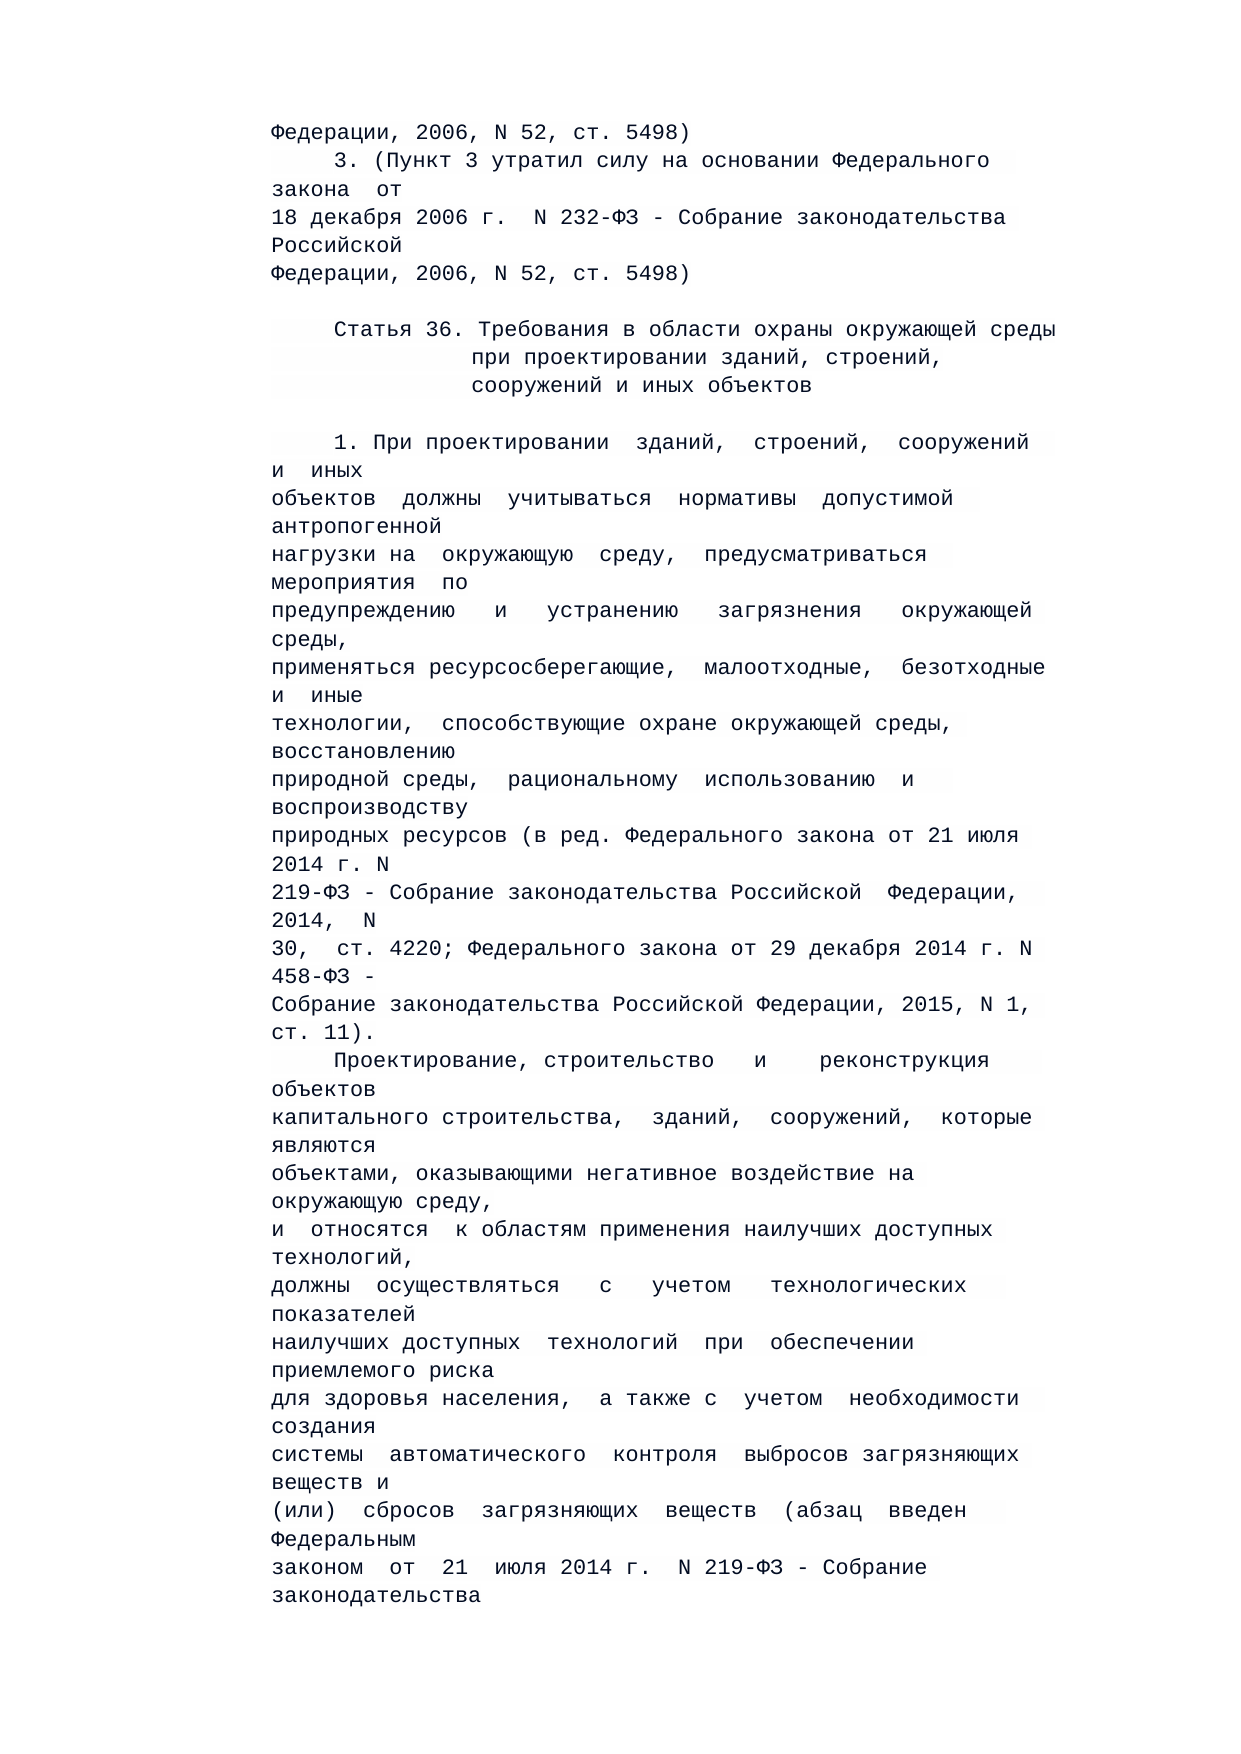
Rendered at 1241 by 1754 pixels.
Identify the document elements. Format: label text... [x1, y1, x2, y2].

text законом от 21 июля 2014 г. N 219-ФЗ - Собрание законодательства [271, 1552, 1058, 1609]
text Федерации, 2006, N 52, ст. 5498) [271, 118, 1058, 146]
text для здоровья населения, а также с учетом необходимости создания [271, 1384, 1058, 1440]
text природных ресурсов (в ред. Федерального закона от 21 июля 2014 г. N [271, 821, 1058, 877]
text Федерации, 2006, N 52, ст. 5498) [271, 259, 1058, 287]
text 30, ст. 4220; Федерального закона от 29 декабря 2014 г. N 458-ФЗ - [271, 934, 1058, 990]
text объектами, оказывающими негативное воздействие на окружающую среду, [271, 1159, 1058, 1215]
text 219-ФЗ - Собрание законодательства Российской Федерации, 2014, N [271, 877, 1058, 934]
text Собрание законодательства Российской Федерации, 2015, N 1, ст. 11). [271, 990, 1058, 1046]
text наилучших доступных технологий при обеспечении приемлемого риска [271, 1327, 1058, 1384]
text при проектировании зданий, строений, [271, 343, 1058, 371]
text нагрузки на окружающую среду, предусматриваться мероприятия по [271, 540, 1058, 596]
text сооружений и иных объектов [271, 371, 1058, 399]
text технологии, способствующие охране окружающей среды, восстановлению [271, 709, 1058, 765]
text объектов должны учитываться нормативы допустимой антропогенной [271, 484, 1058, 540]
text Статья 36. Требования в области охраны окружающей среды [271, 315, 1058, 343]
text и относятся к областям применения наилучших доступных технологий, [271, 1215, 1058, 1271]
text Проектирование, строительство и реконструкция объектов [271, 1046, 1058, 1102]
text 18 декабря 2006 г. N 232-ФЗ - Собрание законодательства Российской [271, 202, 1058, 259]
text природной среды, рациональному использованию и воспроизводству [271, 765, 1058, 821]
text должны осуществляться с учетом технологических показателей [271, 1271, 1058, 1327]
text системы автоматического контроля выбросов загрязняющих веществ и [271, 1440, 1058, 1496]
text капитального строительства, зданий, сооружений, которые являются [271, 1102, 1058, 1159]
text 3. (Пункт 3 утратил силу на основании Федерального закона от [271, 146, 1058, 202]
text предупреждению и устранению загрязнения окружающей среды, [271, 596, 1058, 652]
text применяться ресурсосберегающие, малоотходные, безотходные и иные [271, 652, 1058, 709]
text 1. При проектировании зданий, строений, сооружений и иных [271, 427, 1058, 484]
text (или) сбросов загрязняющих веществ (абзац введен Федеральным [271, 1496, 1058, 1552]
